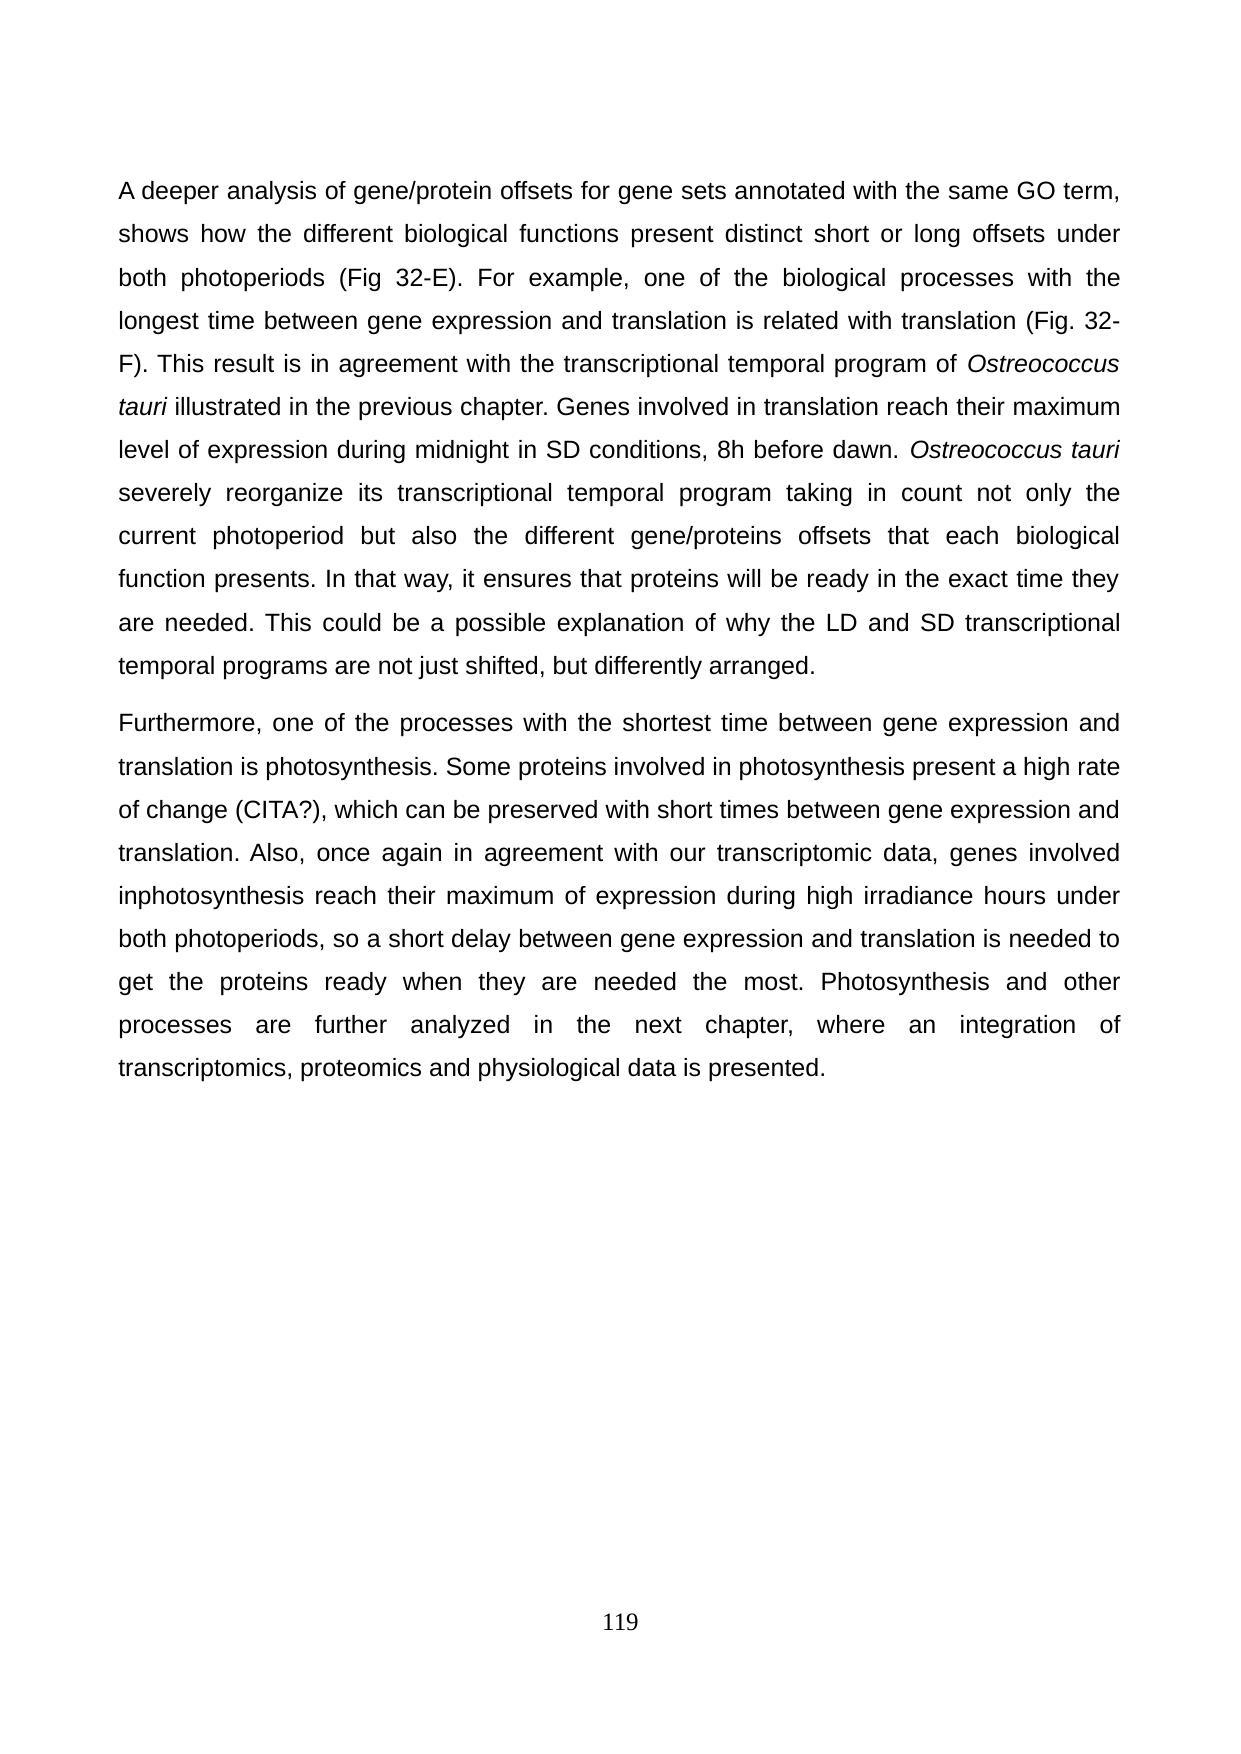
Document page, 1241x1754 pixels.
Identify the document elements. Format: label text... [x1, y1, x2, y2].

text Furthermore, one of the processes with the shortest time between gene expression and translation is photosynthesis. Some proteins involved in photosynthesis present a high rate of change (CITA?), which can be preserved with short times between gene expression and translation. Also, once again in agreement with our transcriptomic data, genes involved inphotosynthesis reach their maximum of expression during high irradiance hours under both photoperiods, so a short delay between gene expression and translation is needed to get the proteins ready when they are needed the most. Photosynthesis and other processes are further analyzed in the next chapter, where an integration of transcriptomics, proteomics and physiological data is presented. [118, 708, 1122, 1082]
text A deeper analysis of gene/protein offsets for gene sets annotated with the same GO term, shows how the different biological functions present distinct short or long offsets under both photoperiods (Fig 32-E). For example, one of the biological processes with the longest time between gene expression and translation is related with translation (Fig. 32-F). This result is in agreement with the transcriptional temporal program of Ostreococcus tauri illustrated in the previous chapter. Genes involved in translation reach their maximum level of expression during midnight in SD conditions, 8h before dawn. Ostreococcus tauri severely reorganize its transcriptional temporal program taking in count not only the current photoperiod but also the different gene/proteins offsets that each biological function presents. In that way, it ensures that proteins will be ready in the exact time they are needed. This could be a possible explanation of why the LD and SD transcriptional temporal programs are not just shifted, but differently arranged. [118, 176, 1122, 679]
